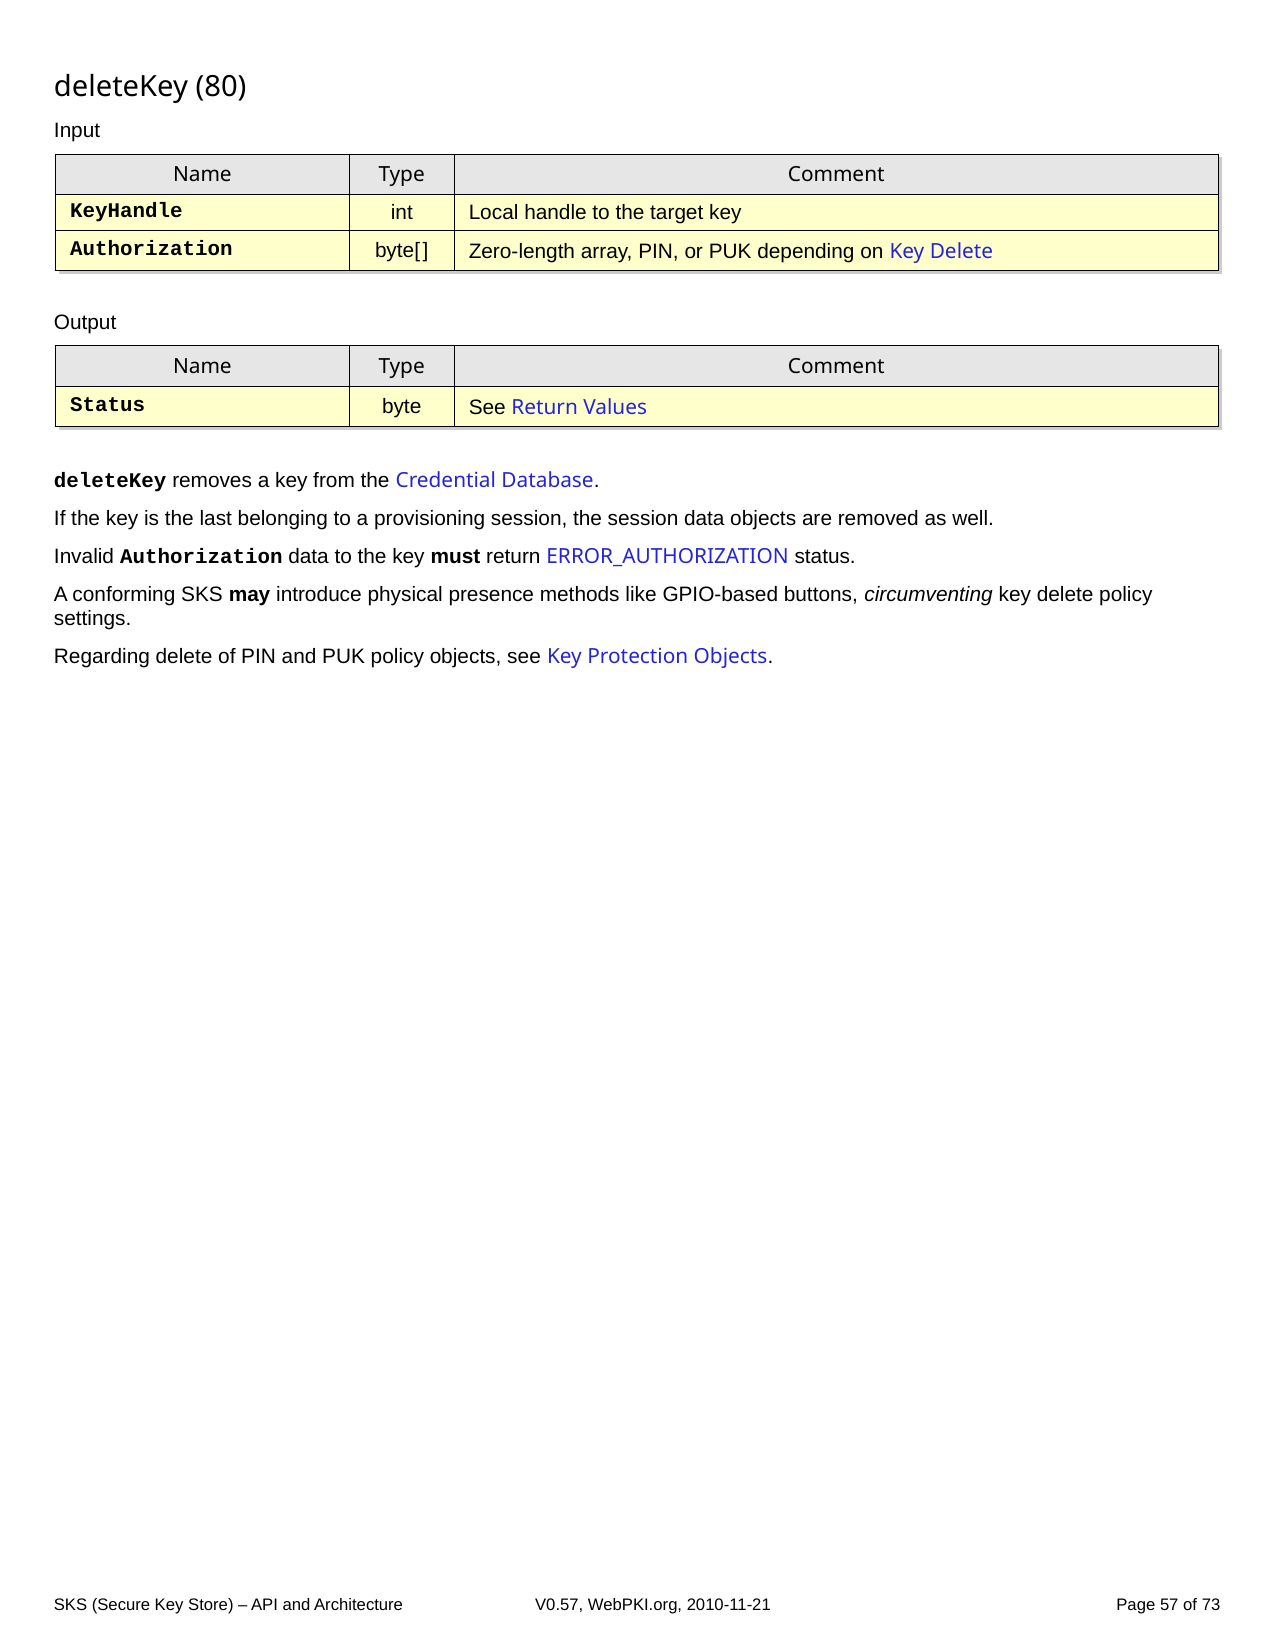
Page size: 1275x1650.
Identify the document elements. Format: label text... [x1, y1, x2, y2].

table_header Name [56, 155, 349, 194]
text A conforming SKS may introduce physical presence methods like GPIO-based buttons, circumventing key delete policy settings. [54, 582, 1221, 630]
table_header Type [350, 155, 454, 194]
table_header Name [56, 346, 349, 386]
text Input [54, 118, 1221, 142]
table_header Type [350, 346, 454, 386]
text Regarding delete of PIN and PUK policy objects, see Key Protection Objects. [54, 642, 1221, 670]
text Invalid Authorization data to the key must return ERROR_AUTHORIZATION status. [54, 542, 1221, 570]
table_header Comment [455, 155, 1218, 194]
table_cell int [350, 195, 454, 230]
table_cell Zero-length array, PIN, or PUK depending on Key Delete [455, 231, 1218, 270]
text deleteKey removes a key from the Credential Database. [54, 466, 1221, 494]
table_cell KeyHandle [56, 195, 349, 230]
table_cell byte [350, 387, 454, 426]
table_cell Status [56, 387, 349, 426]
table_cell Local handle to the target key [455, 195, 1218, 230]
text Output [54, 310, 1221, 334]
table_cell See Return Values [455, 387, 1218, 426]
table_cell Authorization [56, 231, 349, 270]
text If the key is the last belonging to a provisioning session, the session data objects are removed as well. [54, 506, 1221, 530]
subtitle deleteKey (80) [54, 66, 1221, 105]
table_cell byte⁮[ ] [350, 231, 454, 270]
table_header Comment [455, 346, 1218, 386]
